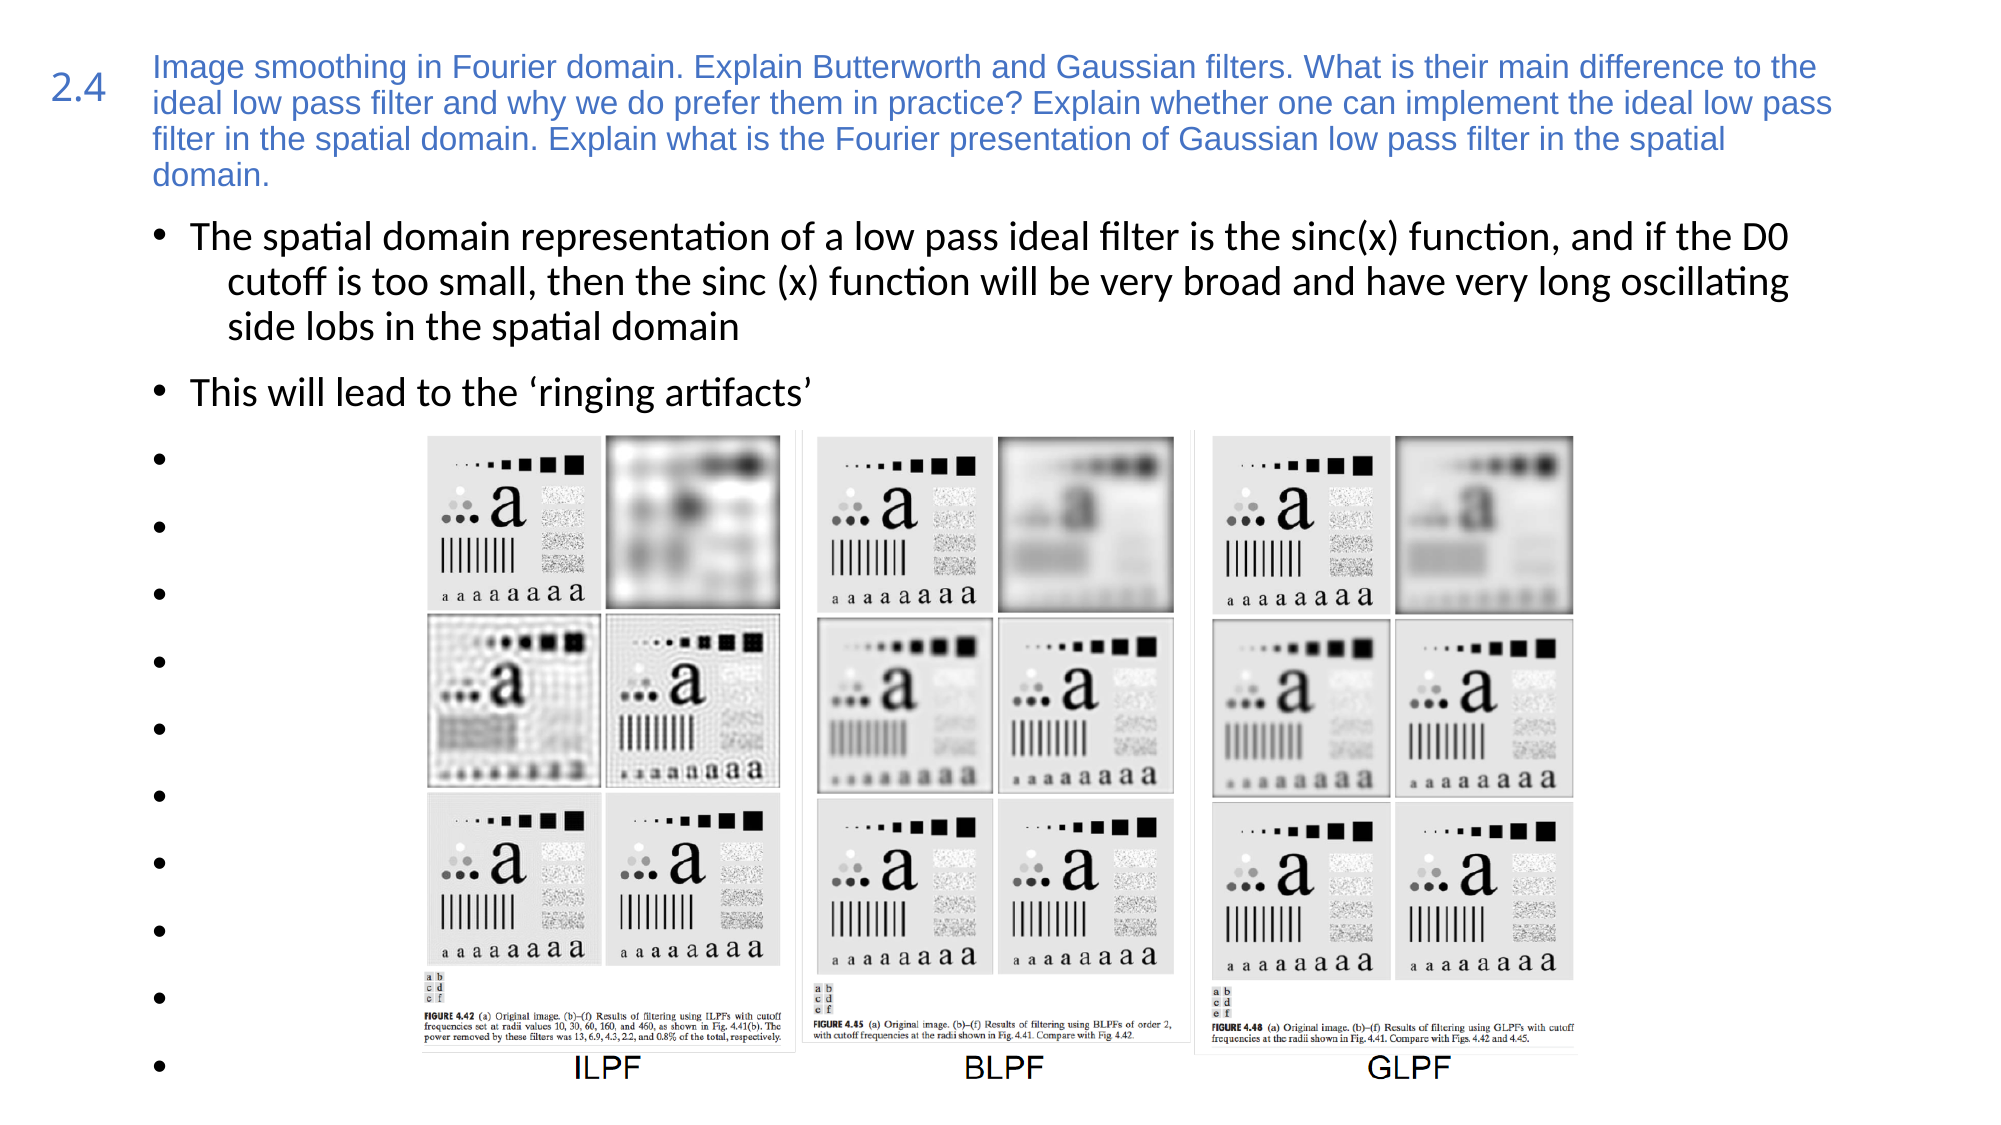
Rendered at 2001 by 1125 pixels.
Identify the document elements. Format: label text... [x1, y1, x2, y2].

text_box 2.4 [35, 46, 129, 131]
list The spatial domain representation of a low pass ideal filter is the sinc(x) function, and if the D0 cutoff is too small, then the sinc (x) function will be very broad and have very long oscillating side lobs in the spatial domain This will lead to the ‘ringing artifacts’ [137, 207, 1863, 1027]
title Image smoothing in Fourier domain. Explain Butterworth and Gaussian filters. What is their main difference to the ideal low pass filter and why we do prefer them in practice? Explain whether one can implement the ideal low pass filter in the spatial domain. Explain what is the Fourier presentation of Gaussian low pass filter in the spatial domain. [137, 42, 1863, 135]
picture [422, 430, 1578, 1083]
